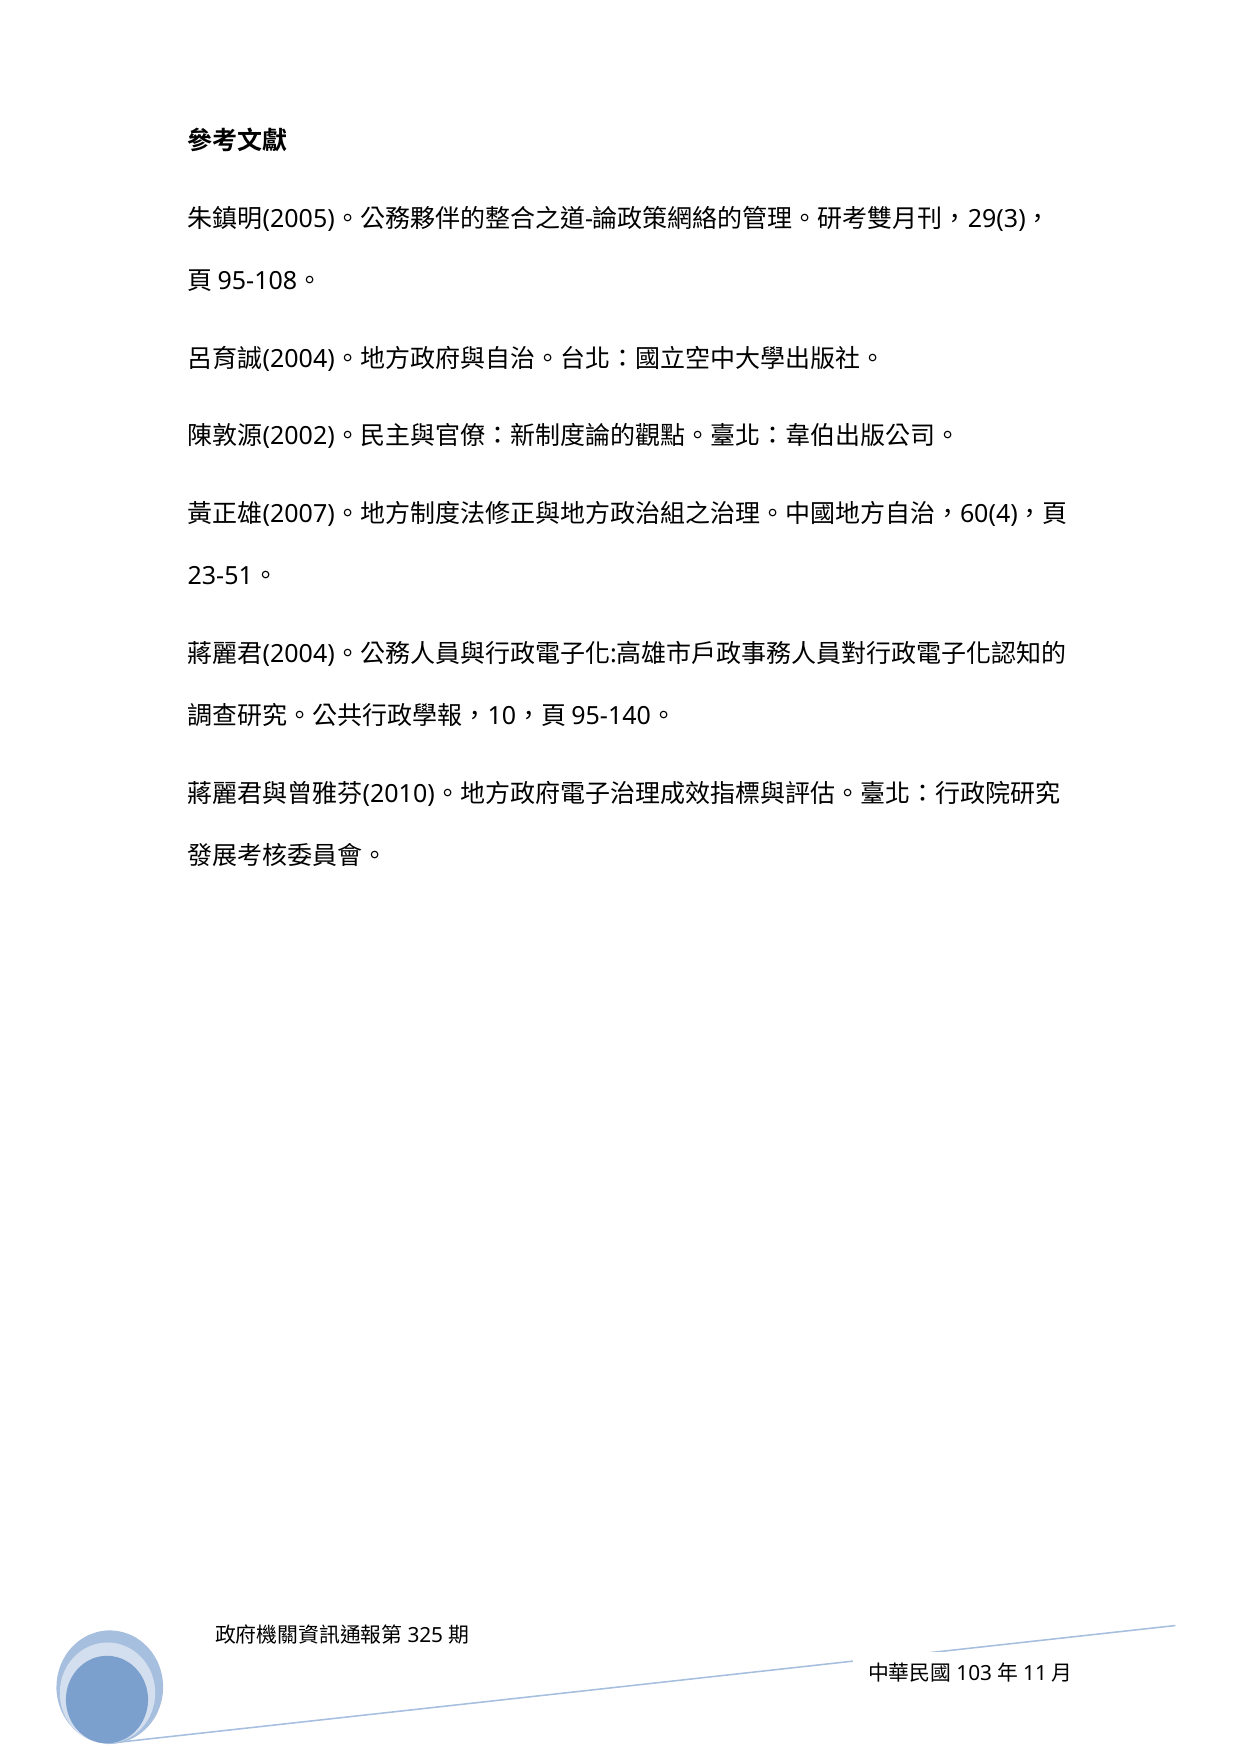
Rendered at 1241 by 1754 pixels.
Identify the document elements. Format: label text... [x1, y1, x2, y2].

text 蔣麗君與曾雅芬(2010)。地方政府電子治理成效指標與評估。臺北：行政院研究發展考核委員會。 [187, 749, 1073, 874]
text 蔣麗君(2004)。公務人員與行政電子化:高雄市戶政事務人員對行政電子化認知的調查研究。公共行政學報，10，頁95-140。 [187, 609, 1073, 734]
text 黃正雄(2007)。地方制度法修正與地方政治組之治理。中國地方自治，60(4)，頁23-51。 [187, 469, 1073, 594]
text 陳敦源(2002)。民主與官僚：新制度論的觀點。臺北：韋伯出版公司。 [187, 392, 1073, 454]
text 參考文獻 [187, 97, 1073, 159]
text 朱鎮明(2005)。公務夥伴的整合之道-論政策網絡的管理。研考雙月刊，29(3)，頁95-108。 [187, 174, 1073, 299]
text 呂育誠(2004)。地方政府與自治。台北：國立空中大學出版社。 [187, 314, 1073, 377]
